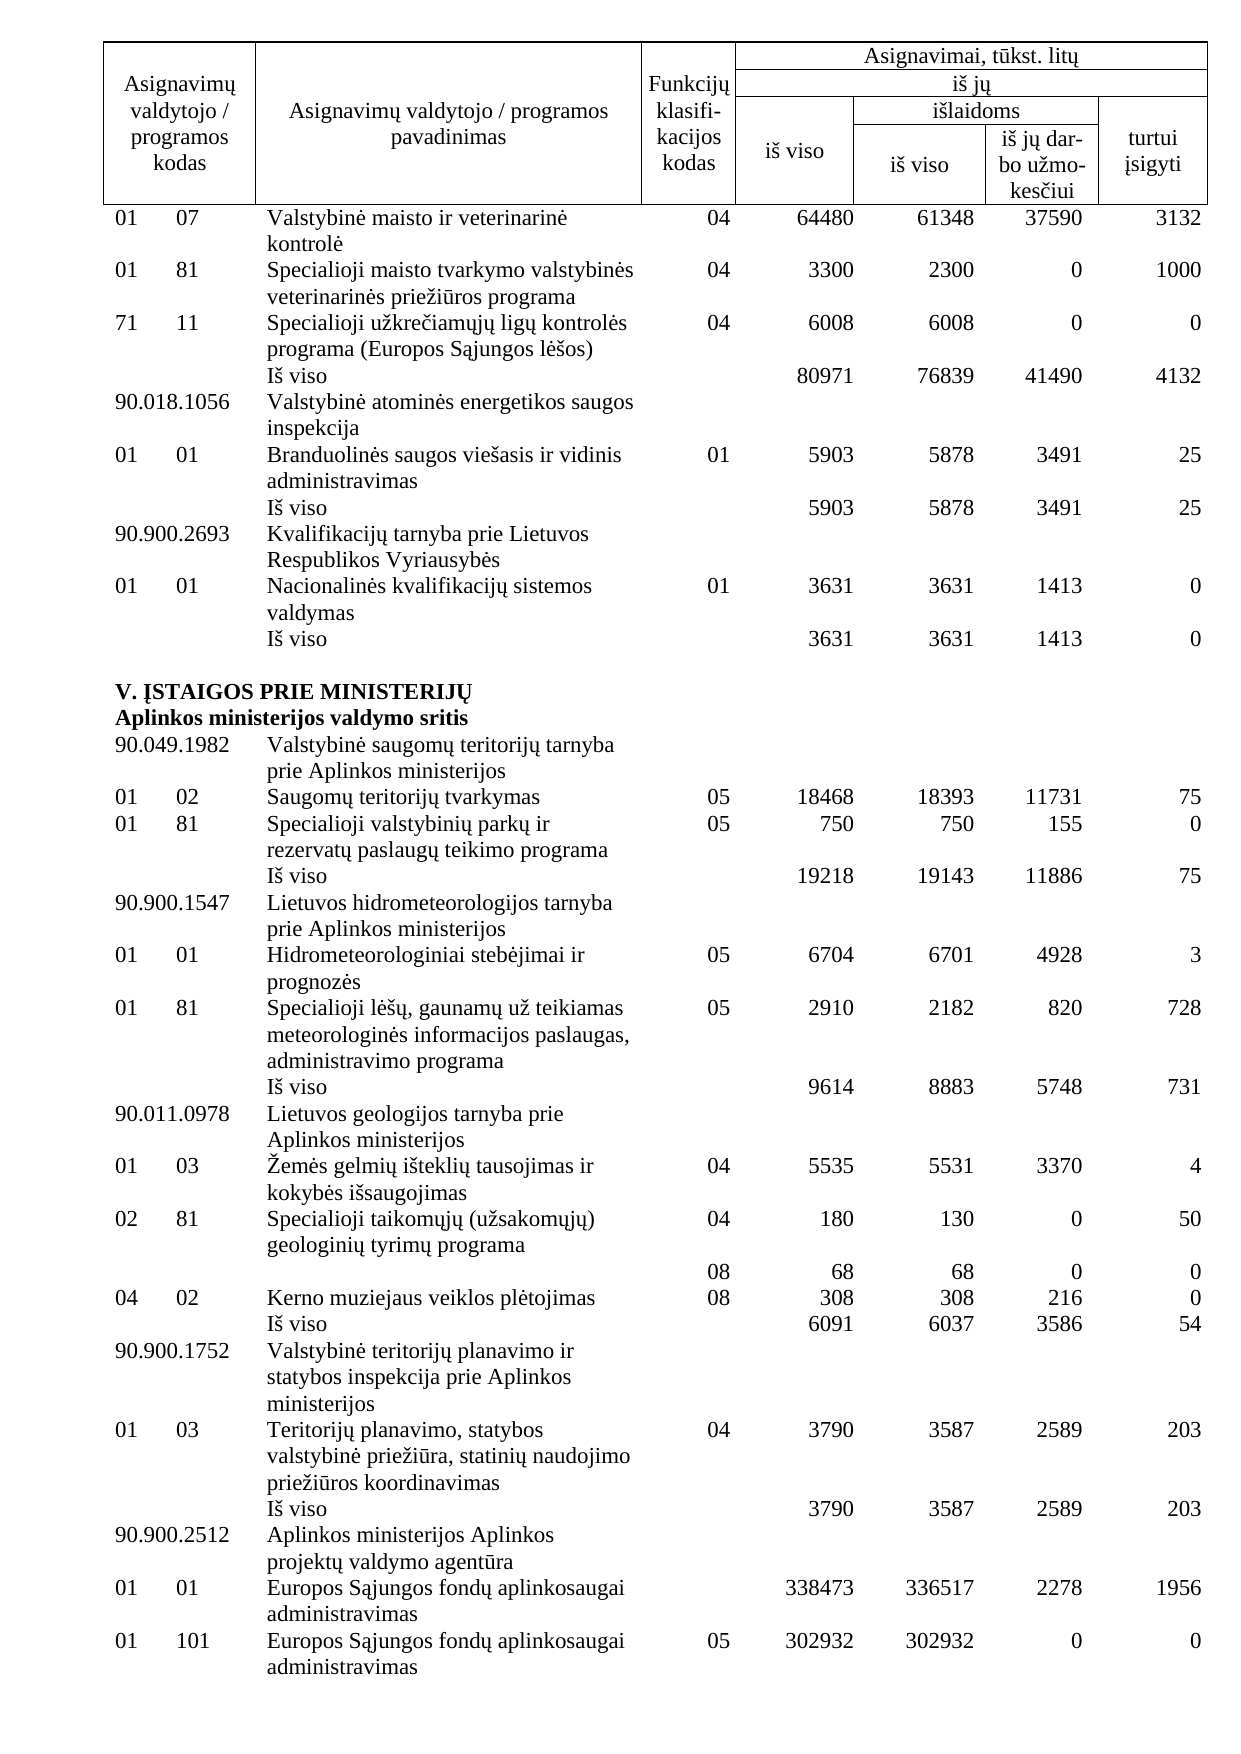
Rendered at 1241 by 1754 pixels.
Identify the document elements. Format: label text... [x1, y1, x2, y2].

table_cell Kerno muziejaus veiklos plėtojimas [255, 1284, 646, 1311]
table_cell [165, 863, 255, 889]
table_cell 2589 [985, 1495, 1093, 1521]
table_cell iš viso [736, 97, 853, 204]
table_cell 1413 [985, 625, 1093, 652]
table_cell [104, 1311, 164, 1337]
table_cell [865, 388, 985, 441]
table_cell iš viso [854, 125, 985, 204]
table_cell [1213, 1521, 1221, 1574]
table_cell 3491 [985, 494, 1093, 520]
table_cell [1093, 731, 1213, 783]
table_cell 04 [646, 309, 741, 362]
table_cell [741, 388, 865, 441]
table_cell Aplinkos ministerijos valdymo sritis [104, 704, 1213, 731]
table_cell 308 [865, 1284, 985, 1311]
table_cell [865, 889, 985, 942]
table_cell [165, 494, 255, 520]
table_cell 01 [104, 573, 164, 625]
table_cell 05 [646, 1627, 741, 1679]
table_cell 04 [646, 205, 741, 256]
table_cell [646, 1100, 741, 1152]
table_cell [1213, 942, 1221, 994]
table_cell turtui įsigyti [1099, 97, 1207, 204]
table_cell Iš viso [255, 362, 646, 388]
table_cell 4132 [1093, 362, 1213, 388]
table_cell [865, 1100, 985, 1152]
table_cell 01 [646, 573, 741, 625]
table_cell 3300 [741, 256, 865, 309]
table_cell 80971 [741, 362, 865, 388]
table_cell [1093, 520, 1213, 573]
table_cell [165, 652, 255, 678]
table_cell 101 [165, 1627, 255, 1679]
table_cell 25 [1093, 494, 1213, 520]
table_cell [1213, 625, 1221, 652]
table_cell Specialioji maisto tvarkymo valstybinės veterinarinės priežiūros programa [255, 256, 646, 309]
table_cell [1208, 69, 1213, 96]
table_cell [741, 1337, 865, 1416]
table_cell 01 [104, 1416, 164, 1495]
table_cell [1093, 652, 1213, 678]
table_cell [104, 494, 164, 520]
table_cell 203 [1093, 1495, 1213, 1521]
table_cell Iš viso [255, 1073, 646, 1100]
table_cell 90.900.1752 [104, 1337, 255, 1416]
table_cell 302932 [741, 1627, 865, 1679]
table_cell 64480 [741, 205, 865, 256]
table_cell 03 [165, 1153, 255, 1205]
table_cell [104, 1073, 164, 1100]
table_cell [104, 1258, 164, 1284]
table_cell Kvalifikacijų tarnyba prie Lietuvos Respublikos Vyriausybės [255, 520, 646, 573]
table_cell [165, 1495, 255, 1521]
table_cell iš jų [736, 70, 1207, 96]
table_cell 25 [1093, 441, 1213, 493]
table_cell 01 [104, 784, 164, 810]
table_cell [741, 889, 865, 942]
table_cell 1000 [1093, 256, 1213, 309]
table_cell 3 [1093, 942, 1213, 994]
table_cell 01 [104, 1574, 164, 1627]
table_cell Valstybinė atominės energetikos saugos inspekcija [255, 388, 646, 441]
table_cell 01 [104, 810, 164, 862]
table_cell [741, 652, 865, 678]
table_cell 5535 [741, 1153, 865, 1205]
table_cell 11 [165, 309, 255, 362]
table_cell 03 [165, 1416, 255, 1495]
table_cell 02 [104, 1205, 164, 1258]
table_cell [1213, 362, 1221, 388]
table_cell 04 [646, 1416, 741, 1495]
table_cell 04 [104, 1284, 164, 1311]
table_cell 9614 [741, 1073, 865, 1100]
table_cell 5531 [865, 1153, 985, 1205]
table_cell [104, 625, 164, 652]
table_cell 2278 [985, 1574, 1093, 1627]
table_cell [985, 731, 1093, 783]
table_cell [1213, 1495, 1221, 1521]
table_cell 0 [1093, 625, 1213, 652]
table_cell Valstybinė saugomų teritorijų tarnyba prie Aplinkos ministerijos [255, 731, 646, 783]
table_cell 5878 [865, 494, 985, 520]
table_cell 728 [1093, 994, 1213, 1073]
table_cell 338473 [741, 1574, 865, 1627]
table_header Funkcijų klasifi- kacijos kodas [642, 43, 735, 204]
table_cell išlaidoms [854, 97, 1098, 123]
table_cell 76839 [865, 362, 985, 388]
table_cell 02 [165, 784, 255, 810]
table_cell [1213, 1337, 1221, 1416]
table_cell Iš viso [255, 625, 646, 652]
table_cell 08 [646, 1284, 741, 1311]
table_cell 90.900.2512 [104, 1521, 255, 1574]
table_cell [1213, 204, 1221, 256]
table_cell 04 [646, 1205, 741, 1258]
table_cell 05 [646, 942, 741, 994]
table_cell [104, 652, 164, 678]
table_cell 19218 [741, 863, 865, 889]
table_cell 01 [165, 942, 255, 994]
table_cell [646, 1073, 741, 1100]
table_cell Specialioji lėšų, gaunamų už teikiamas meteorologinės informacijos paslaugas, administravimo programa [255, 994, 646, 1073]
table_cell 3491 [985, 441, 1093, 493]
table_cell [1213, 494, 1221, 520]
table_cell [1213, 994, 1221, 1073]
table_cell 0 [985, 1627, 1093, 1679]
table_cell Lietuvos geologijos tarnyba prie Aplinkos ministerijos [255, 1100, 646, 1152]
table_cell 6037 [865, 1311, 985, 1337]
table_cell [646, 520, 741, 573]
table_cell Lietuvos hidrometeorologijos tarnyba prie Aplinkos ministerijos [255, 889, 646, 942]
table_cell [646, 362, 741, 388]
table_cell [1213, 1100, 1221, 1152]
table_cell 3631 [741, 625, 865, 652]
table_cell 3370 [985, 1153, 1093, 1205]
table_cell Specialioji valstybinių parkų ir rezervatų paslaugų teikimo programa [255, 810, 646, 862]
table_cell 6701 [865, 942, 985, 994]
table_cell 01 [165, 1574, 255, 1627]
table_cell [1213, 1073, 1221, 1100]
table_cell [985, 1337, 1093, 1416]
table_cell [165, 1311, 255, 1337]
table_cell [1213, 678, 1221, 704]
table_cell Valstybinė maisto ir veterinarinė kontrolė [255, 205, 646, 256]
table_cell 731 [1093, 1073, 1213, 1100]
table_cell 3631 [741, 573, 865, 625]
table_cell iš jų dar-bo užmo-kesčiui [986, 125, 1098, 204]
table_cell [1093, 1100, 1213, 1152]
table_cell 6091 [741, 1311, 865, 1337]
table_header [1213, 41, 1221, 69]
table_cell [985, 889, 1093, 942]
table_cell 3586 [985, 1311, 1093, 1337]
table_cell [1213, 652, 1221, 678]
table_cell 01 [104, 942, 164, 994]
table_cell 6008 [741, 309, 865, 362]
table_cell 0 [985, 1258, 1093, 1284]
table_cell [165, 625, 255, 652]
table_cell [165, 1073, 255, 1100]
table_cell [1208, 124, 1213, 204]
table_cell [1213, 69, 1221, 96]
table_cell 81 [165, 810, 255, 862]
table_cell 203 [1093, 1416, 1213, 1495]
table_cell [1213, 256, 1221, 309]
table_cell [104, 362, 164, 388]
table_cell [741, 1521, 865, 1574]
table_cell 302932 [865, 1627, 985, 1679]
table_cell 05 [646, 810, 741, 862]
table_cell 41490 [985, 362, 1093, 388]
table_cell 130 [865, 1205, 985, 1258]
table_header [1208, 41, 1213, 69]
table_cell 01 [104, 1627, 164, 1679]
table_cell [255, 652, 646, 678]
table_cell [1093, 1337, 1213, 1416]
table_cell Nacionalinės kvalifikacijų sistemos valdymas [255, 573, 646, 625]
table_cell [1213, 810, 1221, 862]
table_cell 90.011.0978 [104, 1100, 255, 1152]
table_cell 01 [104, 441, 164, 493]
table_cell [741, 731, 865, 783]
table_cell [646, 388, 741, 441]
table_cell 2589 [985, 1416, 1093, 1495]
table_cell [646, 1495, 741, 1521]
table_cell 01 [104, 1153, 164, 1205]
table_cell 3631 [865, 573, 985, 625]
table_cell [1093, 889, 1213, 942]
table_cell 216 [985, 1284, 1093, 1311]
table_cell [104, 1495, 164, 1521]
table_cell 90.018.1056 [104, 388, 255, 441]
table_cell 01 [104, 256, 164, 309]
table_cell 6008 [865, 309, 985, 362]
table_cell 750 [741, 810, 865, 862]
table_cell [985, 1100, 1093, 1152]
table_cell [865, 1521, 985, 1574]
table_cell 05 [646, 784, 741, 810]
table_cell 75 [1093, 863, 1213, 889]
table_cell [646, 625, 741, 652]
table_cell 01 [165, 441, 255, 493]
table_cell [646, 1337, 741, 1416]
table_cell 02 [165, 1284, 255, 1311]
table_cell 8883 [865, 1073, 985, 1100]
table_cell V. ĮSTAIGOS PRIE MINISTERIJŲ [104, 678, 1213, 704]
table_cell [1213, 704, 1221, 731]
table_cell 4 [1093, 1153, 1213, 1205]
table_cell Aplinkos ministerijos Aplinkos projektų valdymo agentūra [255, 1521, 646, 1574]
table_cell 0 [985, 309, 1093, 362]
table_cell 3587 [865, 1416, 985, 1495]
table_cell [1213, 1627, 1221, 1679]
table_cell Hidrometeorologiniai stebėjimai ir prognozės [255, 942, 646, 994]
table_cell [255, 1258, 646, 1284]
table_cell [741, 1100, 865, 1152]
table_cell [1213, 441, 1221, 493]
table_cell [985, 652, 1093, 678]
table_cell 308 [741, 1284, 865, 1311]
table_cell Saugomų teritorijų tvarkymas [255, 784, 646, 810]
table_cell [646, 863, 741, 889]
table_cell 18468 [741, 784, 865, 810]
table_cell Europos Sąjungos fondų aplinkosaugai administravimas [255, 1574, 646, 1627]
table_cell 336517 [865, 1574, 985, 1627]
table_cell 81 [165, 256, 255, 309]
table_cell [865, 731, 985, 783]
table_cell 5903 [741, 494, 865, 520]
table_cell 6704 [741, 942, 865, 994]
table_cell 90.049.1982 [104, 731, 255, 783]
table_cell 01 [165, 573, 255, 625]
table_cell 08 [646, 1258, 741, 1284]
table_cell 2182 [865, 994, 985, 1073]
table_cell 71 [104, 309, 164, 362]
table_cell 81 [165, 1205, 255, 1258]
table_cell [646, 889, 741, 942]
table_cell [1213, 1311, 1221, 1337]
table_cell [1093, 1521, 1213, 1574]
table_cell [646, 1521, 741, 1574]
table_cell 07 [165, 205, 255, 256]
table_cell [1213, 1416, 1221, 1495]
table_cell 01 [104, 994, 164, 1073]
table_cell 0 [1093, 573, 1213, 625]
table_cell 01 [104, 205, 164, 256]
table_cell [646, 1311, 741, 1337]
table_cell 61348 [865, 205, 985, 256]
table_cell [646, 494, 741, 520]
table_cell Iš viso [255, 863, 646, 889]
table_cell 11731 [985, 784, 1093, 810]
table_cell 0 [985, 256, 1093, 309]
table_cell 3132 [1093, 204, 1213, 256]
table_cell [165, 362, 255, 388]
table_cell [646, 1574, 741, 1627]
table_cell [646, 652, 741, 678]
table_cell 155 [985, 810, 1093, 862]
table_cell 180 [741, 1205, 865, 1258]
table_cell [985, 520, 1093, 573]
table_cell 0 [1093, 1627, 1213, 1679]
table_cell Iš viso [255, 1311, 646, 1337]
table_cell [165, 1258, 255, 1284]
table_cell 68 [865, 1258, 985, 1284]
table_cell Europos Sąjungos fondų aplinkosaugai administravimas [255, 1627, 646, 1679]
table_cell [1213, 731, 1221, 783]
table_cell 1956 [1093, 1574, 1213, 1627]
table_cell [1213, 520, 1221, 573]
table_cell 81 [165, 994, 255, 1073]
table_cell 11886 [985, 863, 1093, 889]
table_cell 04 [646, 256, 741, 309]
table_cell 90.900.1547 [104, 889, 255, 942]
table_cell 04 [646, 1153, 741, 1205]
table_cell 01 [646, 441, 741, 493]
table_cell [646, 731, 741, 783]
table_cell Iš viso [255, 494, 646, 520]
table_cell Žemės gelmių išteklių tausojimas ir kokybės išsaugojimas [255, 1153, 646, 1205]
table_cell [865, 1337, 985, 1416]
table_cell 37590 [985, 205, 1093, 256]
table_cell 1413 [985, 573, 1093, 625]
table_cell 820 [985, 994, 1093, 1073]
table_cell 68 [741, 1258, 865, 1284]
table_cell Iš viso [255, 1495, 646, 1521]
table_cell [1213, 1574, 1221, 1627]
table_cell [1213, 573, 1221, 625]
table_cell [1213, 863, 1221, 889]
table_cell 3587 [865, 1495, 985, 1521]
table_cell [1213, 889, 1221, 942]
table_cell 3631 [865, 625, 985, 652]
table_cell [1213, 1258, 1221, 1284]
table_cell 2300 [865, 256, 985, 309]
table_header Asignavimai, tūkst. litų [736, 43, 1207, 69]
table_cell [1213, 1284, 1221, 1311]
table_cell 0 [1093, 1284, 1213, 1311]
table_cell [1213, 784, 1221, 810]
table_cell [1213, 309, 1221, 362]
table_cell [1213, 96, 1221, 123]
table_cell 50 [1093, 1205, 1213, 1258]
table_cell 75 [1093, 784, 1213, 810]
table_cell [104, 863, 164, 889]
table_cell 54 [1093, 1311, 1213, 1337]
table_cell 05 [646, 994, 741, 1073]
table_cell [1213, 388, 1221, 441]
table_cell [1093, 388, 1213, 441]
table_cell [1208, 96, 1213, 123]
table_cell 3790 [741, 1495, 865, 1521]
table_cell 0 [1093, 810, 1213, 862]
table_cell [1213, 1153, 1221, 1205]
table_cell [741, 520, 865, 573]
table_header Asignavimų valdytojo / programos kodas [104, 43, 255, 204]
table_cell 90.900.2693 [104, 520, 255, 573]
table_cell 4928 [985, 942, 1093, 994]
table_cell 5903 [741, 441, 865, 493]
table_cell 750 [865, 810, 985, 862]
table_cell [985, 1521, 1093, 1574]
table_cell 0 [985, 1205, 1093, 1258]
table_cell 5878 [865, 441, 985, 493]
table_cell 18393 [865, 784, 985, 810]
table_cell Branduolinės saugos viešasis ir vidinis administravimas [255, 441, 646, 493]
table_cell 3790 [741, 1416, 865, 1495]
table_cell Teritorijų planavimo, statybos valstybinė priežiūra, statinių naudojimo priežiūros koordinavimas [255, 1416, 646, 1495]
table_header Asignavimų valdytojo / programos pavadinimas [256, 43, 641, 204]
table_cell 19143 [865, 863, 985, 889]
table_cell 2910 [741, 994, 865, 1073]
table_cell Specialioji taikomųjų (užsakomųjų) geologinių tyrimų programa [255, 1205, 646, 1258]
table_cell Valstybinė teritorijų planavimo ir statybos inspekcija prie Aplinkos ministerijos [255, 1337, 646, 1416]
table_cell [1213, 1205, 1221, 1258]
table_cell [1213, 124, 1221, 204]
table_cell 5748 [985, 1073, 1093, 1100]
table_cell 0 [1093, 309, 1213, 362]
table_cell 0 [1093, 1258, 1213, 1284]
table_cell [865, 520, 985, 573]
table_cell [865, 652, 985, 678]
table_cell [985, 388, 1093, 441]
table_cell Specialioji užkrečiamųjų ligų kontrolės programa (Europos Sąjungos lėšos) [255, 309, 646, 362]
